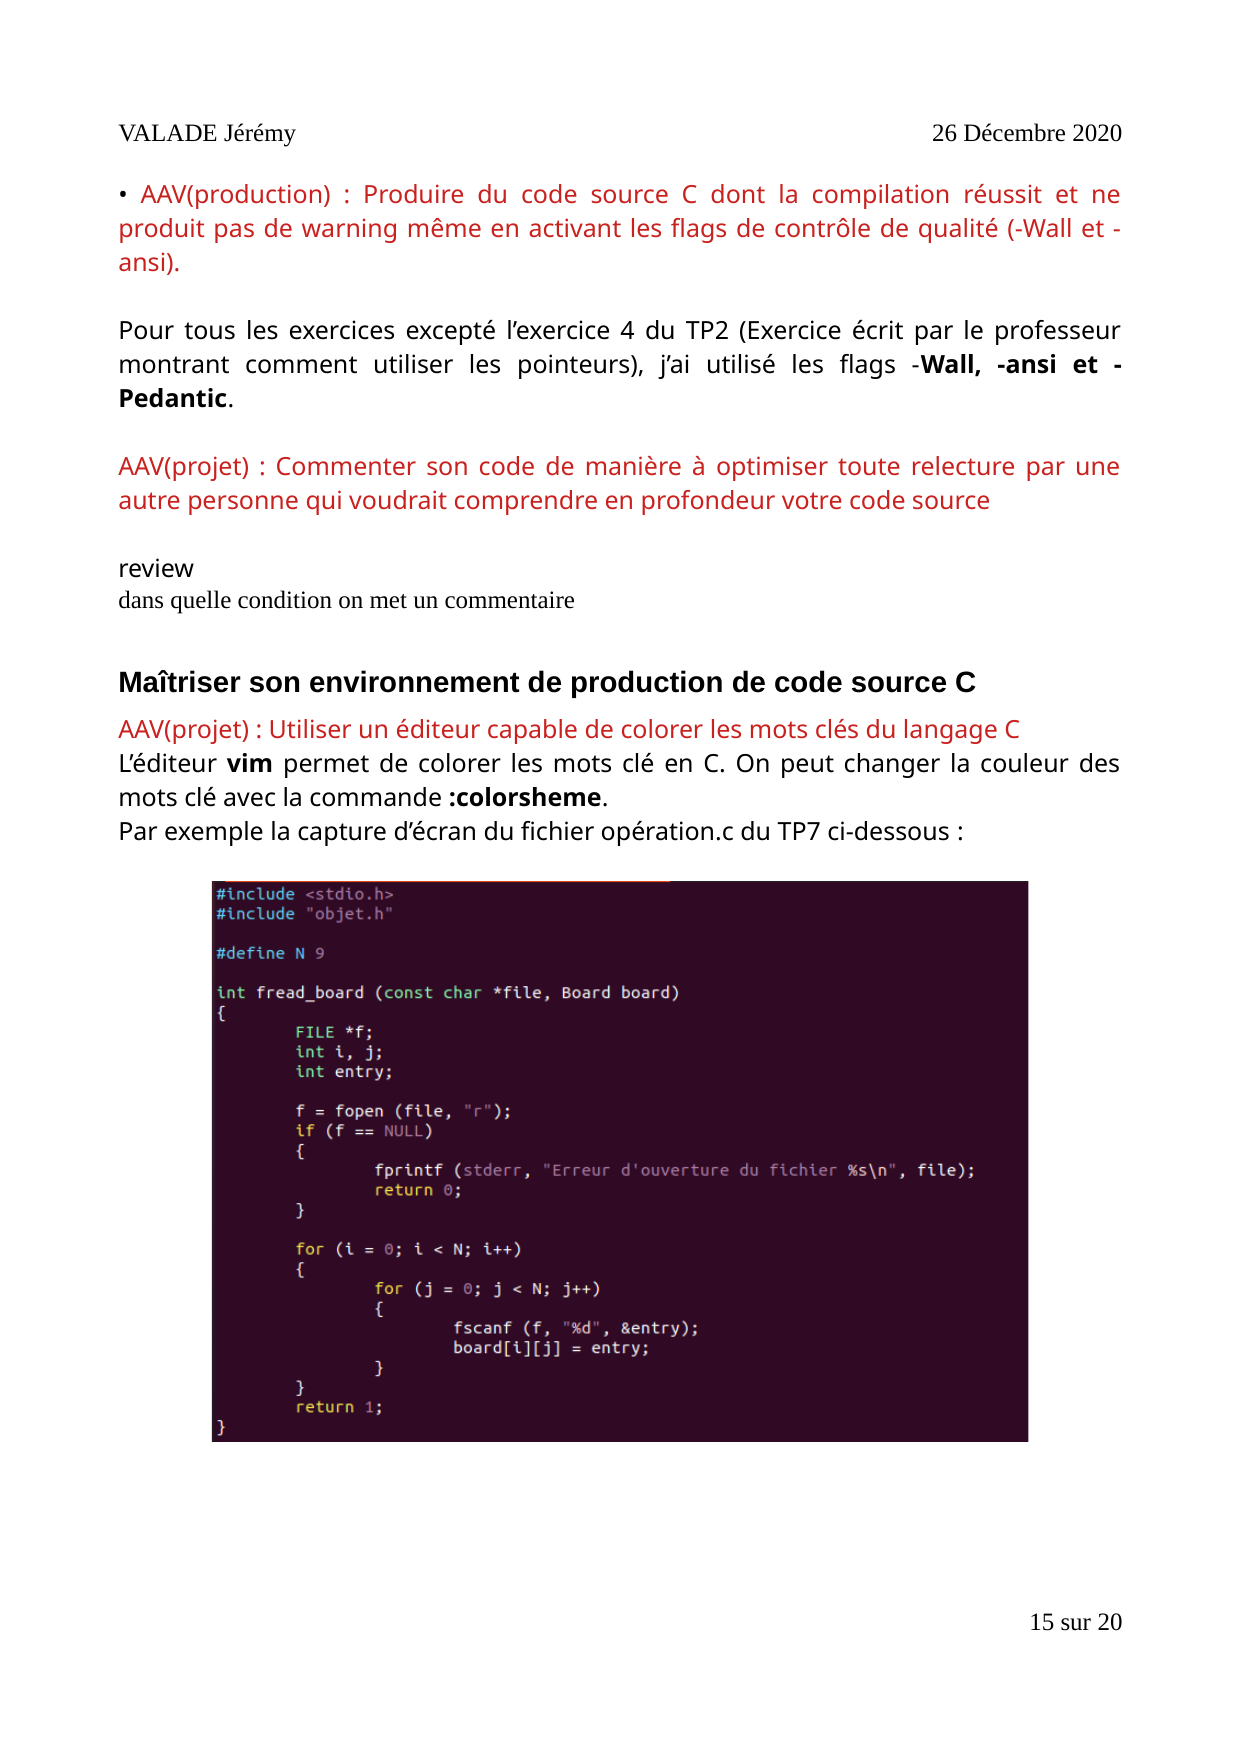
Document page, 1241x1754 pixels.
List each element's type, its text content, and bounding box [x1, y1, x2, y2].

text Pour tous les exercices excepté l’exercice 4 du TP2 (Exercice écrit par le professeur montrant comment utiliser les pointeurs), j’ai utilisé les flags -Wall, -ansi et -Pedantic. [118, 313, 1122, 415]
text L’éditeur vim permet de colorer les mots clé en C. On peut changer la couleur des mots clé avec la commande :colorsheme. [118, 746, 1122, 814]
text Par exemple la capture d’écran du fichier opération.c du TP7 ci-dessous : [118, 814, 1122, 848]
text dans quelle condition on met un commentaire [118, 585, 1122, 614]
text AAV(projet) : Utiliser un éditeur capable de colorer les mots clés du langage C [118, 711, 1122, 746]
text • AAV(production) : Produire du code source C dont la compilation réussit et ne produit pas de warning même en activant les flags de contrôle de qualité (-Wall et -ansi). [118, 176, 1122, 278]
text AAV(projet) : Commenter son code de manière à optimiser toute relecture par une autre personne qui voudrait comprendre en profondeur votre code source [118, 449, 1122, 517]
picture [211, 881, 1029, 1442]
text review [118, 551, 1122, 585]
subtitle Maîtriser son environnement de production de code source C [118, 665, 1122, 699]
